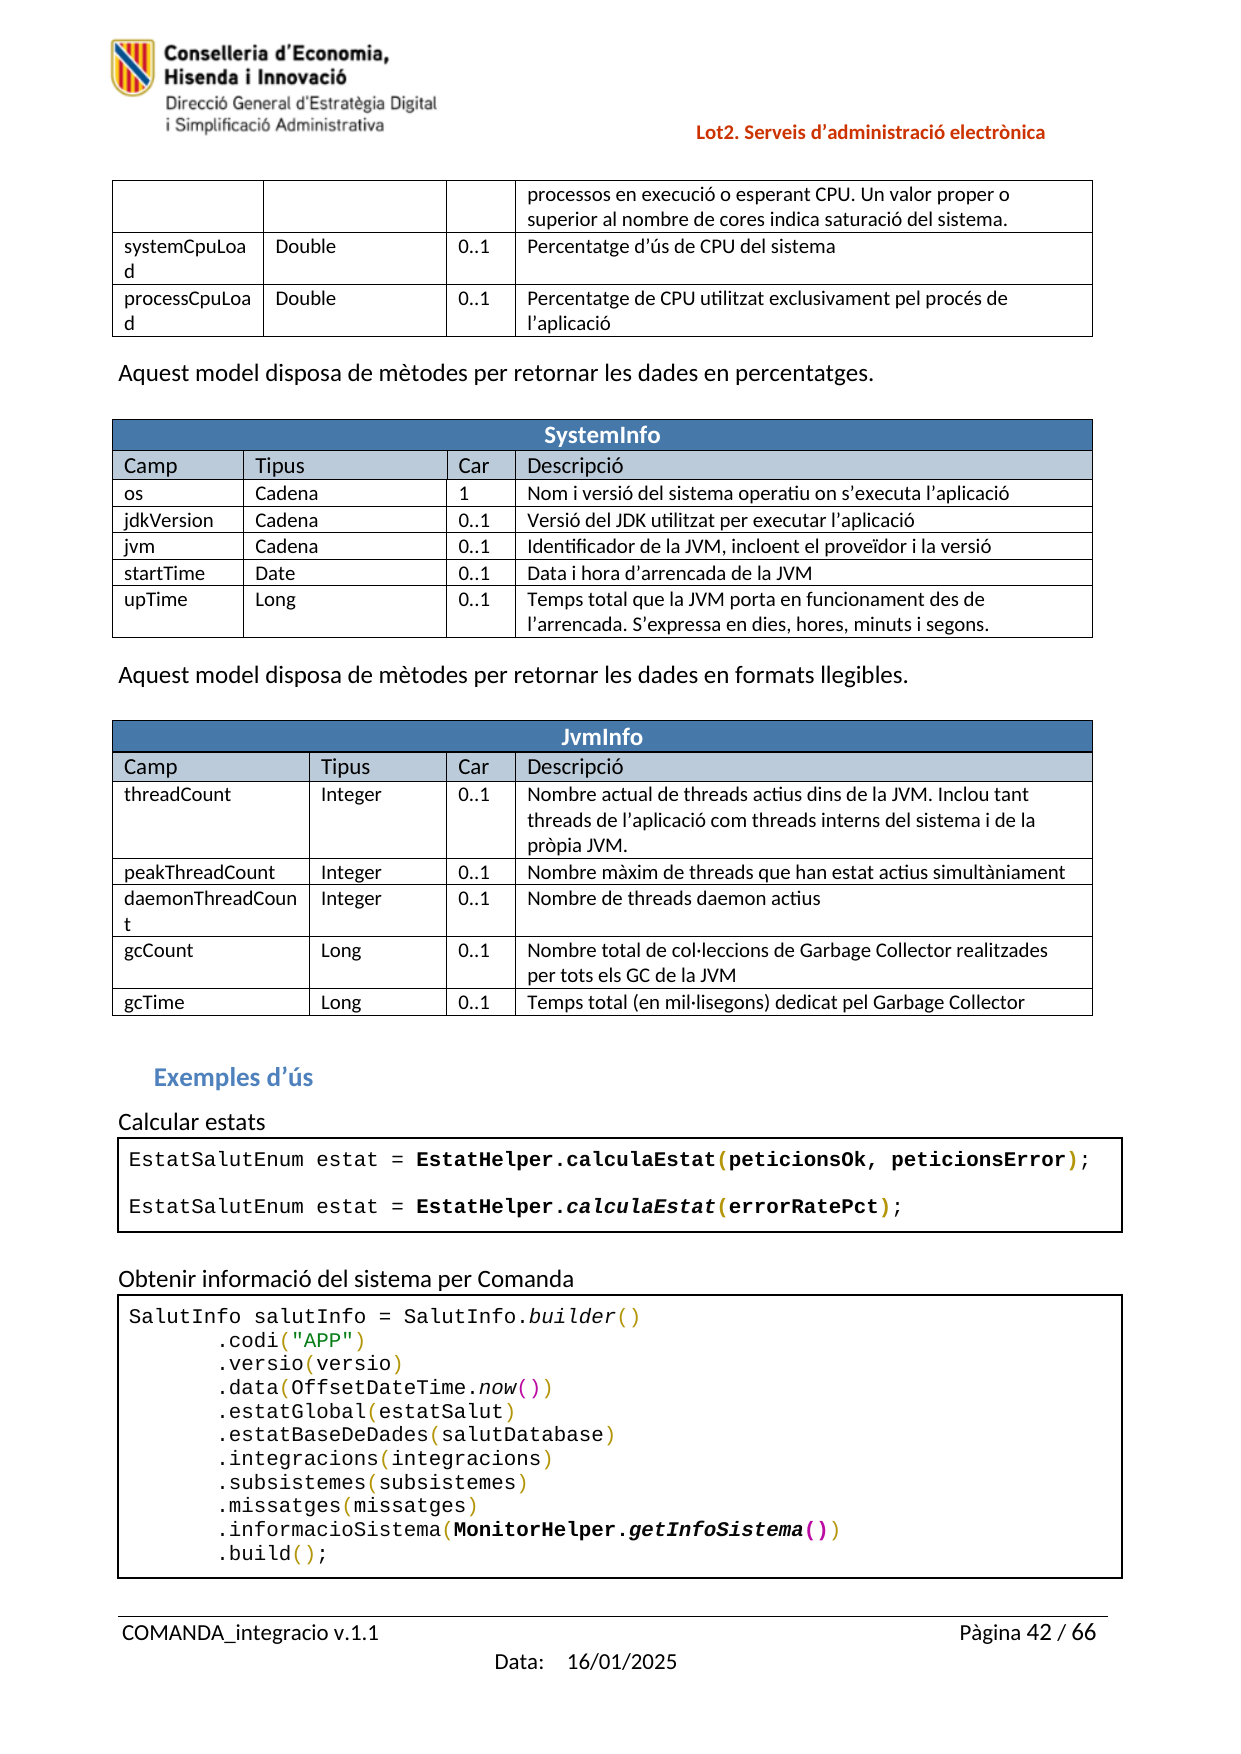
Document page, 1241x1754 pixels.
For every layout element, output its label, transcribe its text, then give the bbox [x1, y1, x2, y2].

table_cell Camp [113, 753, 309, 781]
text Aquest model disposa de mètodes per retornar les dades en percentatges. [118, 358, 1122, 419]
table_cell Double [264, 285, 446, 336]
table_cell Percentatge de CPU utilitzat exclusivament pel procés de l’aplicació [516, 285, 1092, 336]
table_cell upTime [113, 586, 243, 637]
table_cell processCpuLoad [113, 285, 263, 336]
table_header SalutInfo salutInfo = SalutInfo.builder() .codi("APP") .versio(versio) .data(OffsetDateTime.now()) .estatGlobal(estatSalut) .estatBaseDeDades(salutDatabase) .integracions(integracions) .subsistemes(subsistemes) .missatges(missatges) .informacioSistema(MonitorHelper.getInfoSistema()) .build(); [119, 1296, 1121, 1577]
table_cell Tipus [310, 753, 446, 781]
table_cell [264, 181, 446, 232]
table_cell Double [264, 233, 446, 284]
table_cell Car [448, 451, 515, 479]
table_cell Temps total (en mil·lisegons) dedicat pel Garbage Collector [516, 989, 1092, 1014]
table_cell Car [447, 753, 515, 781]
text Calcular estats [118, 1106, 1122, 1137]
table_cell 0..1 [447, 507, 515, 532]
table_cell 0..1 [447, 560, 515, 585]
table_cell 0..1 [447, 937, 515, 988]
table_cell Integer [310, 782, 446, 858]
table_cell 0..1 [447, 586, 515, 637]
table_cell Temps total que la JVM porta en funcionament des de l’arrencada. S’expressa en dies, hores, minuts i segons. [516, 586, 1092, 637]
table_cell Descripció [516, 451, 1092, 479]
table_cell 0..1 [447, 285, 515, 336]
table_cell Date [244, 560, 446, 585]
table_cell Cadena [244, 533, 446, 559]
table_cell Nombre total de col·leccions de Garbage Collector realitzades per tots els GC de la JVM [516, 937, 1092, 988]
table_cell Descripció [516, 753, 1092, 781]
table_cell systemCpuLoad [113, 233, 263, 284]
table_cell processos en execució o esperant CPU. Un valor proper o superior al nombre de cores indica saturació del sistema. [516, 181, 1092, 232]
text Obtenir informació del sistema per Comanda [118, 1263, 1122, 1294]
table_cell 0..1 [447, 989, 515, 1014]
table_header JvmInfo [113, 721, 1092, 751]
table_cell jvm [113, 533, 243, 559]
table_cell Long [310, 989, 446, 1014]
table_cell Integer [310, 859, 446, 884]
table_cell daemonThreadCount [113, 885, 309, 936]
table_cell 0..1 [447, 859, 515, 884]
table_cell 1 [447, 480, 515, 506]
table_cell Data i hora d’arrencada de la JVM [516, 560, 1092, 585]
table_cell startTime [113, 560, 243, 585]
table_cell 0..1 [447, 885, 515, 936]
table_cell Integer [310, 885, 446, 936]
table_cell gcCount [113, 937, 309, 988]
picture [100, 26, 467, 156]
table_cell jdkVersion [113, 507, 243, 532]
table_cell Camp [113, 451, 243, 479]
table_header SystemInfo [113, 420, 1092, 450]
table_cell Nombre actual de threads actius dins de la JVM. Inclou tant threads de l’aplicació com threads interns del sistema i de la pròpia JVM. [516, 782, 1092, 858]
table_cell os [113, 480, 243, 506]
table_cell Cadena [244, 480, 446, 506]
table_cell 0..1 [447, 533, 515, 559]
table_cell Cadena [244, 507, 446, 532]
table_cell Percentatge d’ús de CPU del sistema [516, 233, 1092, 284]
table_cell Nombre de threads daemon actius [516, 885, 1092, 936]
table_cell [113, 181, 263, 232]
table_cell 0..1 [447, 233, 515, 284]
table_cell Long [244, 586, 446, 637]
table_cell Identificador de la JVM, incloent el proveïdor i la versió [516, 533, 1092, 559]
subtitle Exemples d’ús [153, 1061, 1122, 1094]
table_cell peakThreadCount [113, 859, 309, 884]
table_cell threadCount [113, 782, 309, 858]
table_cell gcTime [113, 989, 309, 1014]
table_cell Nombre màxim de threads que han estat actius simultàniament [516, 859, 1092, 884]
table_cell Long [310, 937, 446, 988]
table_cell 0..1 [447, 782, 515, 858]
table_header EstatSalutEnum estat = EstatHelper.calculaEstat(peticionsOk, peticionsError); EstatSalutEnum estat = EstatHelper.calculaEstat(errorRatePct); [119, 1139, 1121, 1231]
text Aquest model disposa de mètodes per retornar les dades en formats llegibles. [118, 659, 1122, 720]
table_cell [447, 181, 515, 232]
table_cell Nom i versió del sistema operatiu on s’executa l’aplicació [516, 480, 1092, 506]
table_cell Tipus [244, 451, 447, 479]
table_cell Versió del JDK utilitzat per executar l’aplicació [516, 507, 1092, 532]
